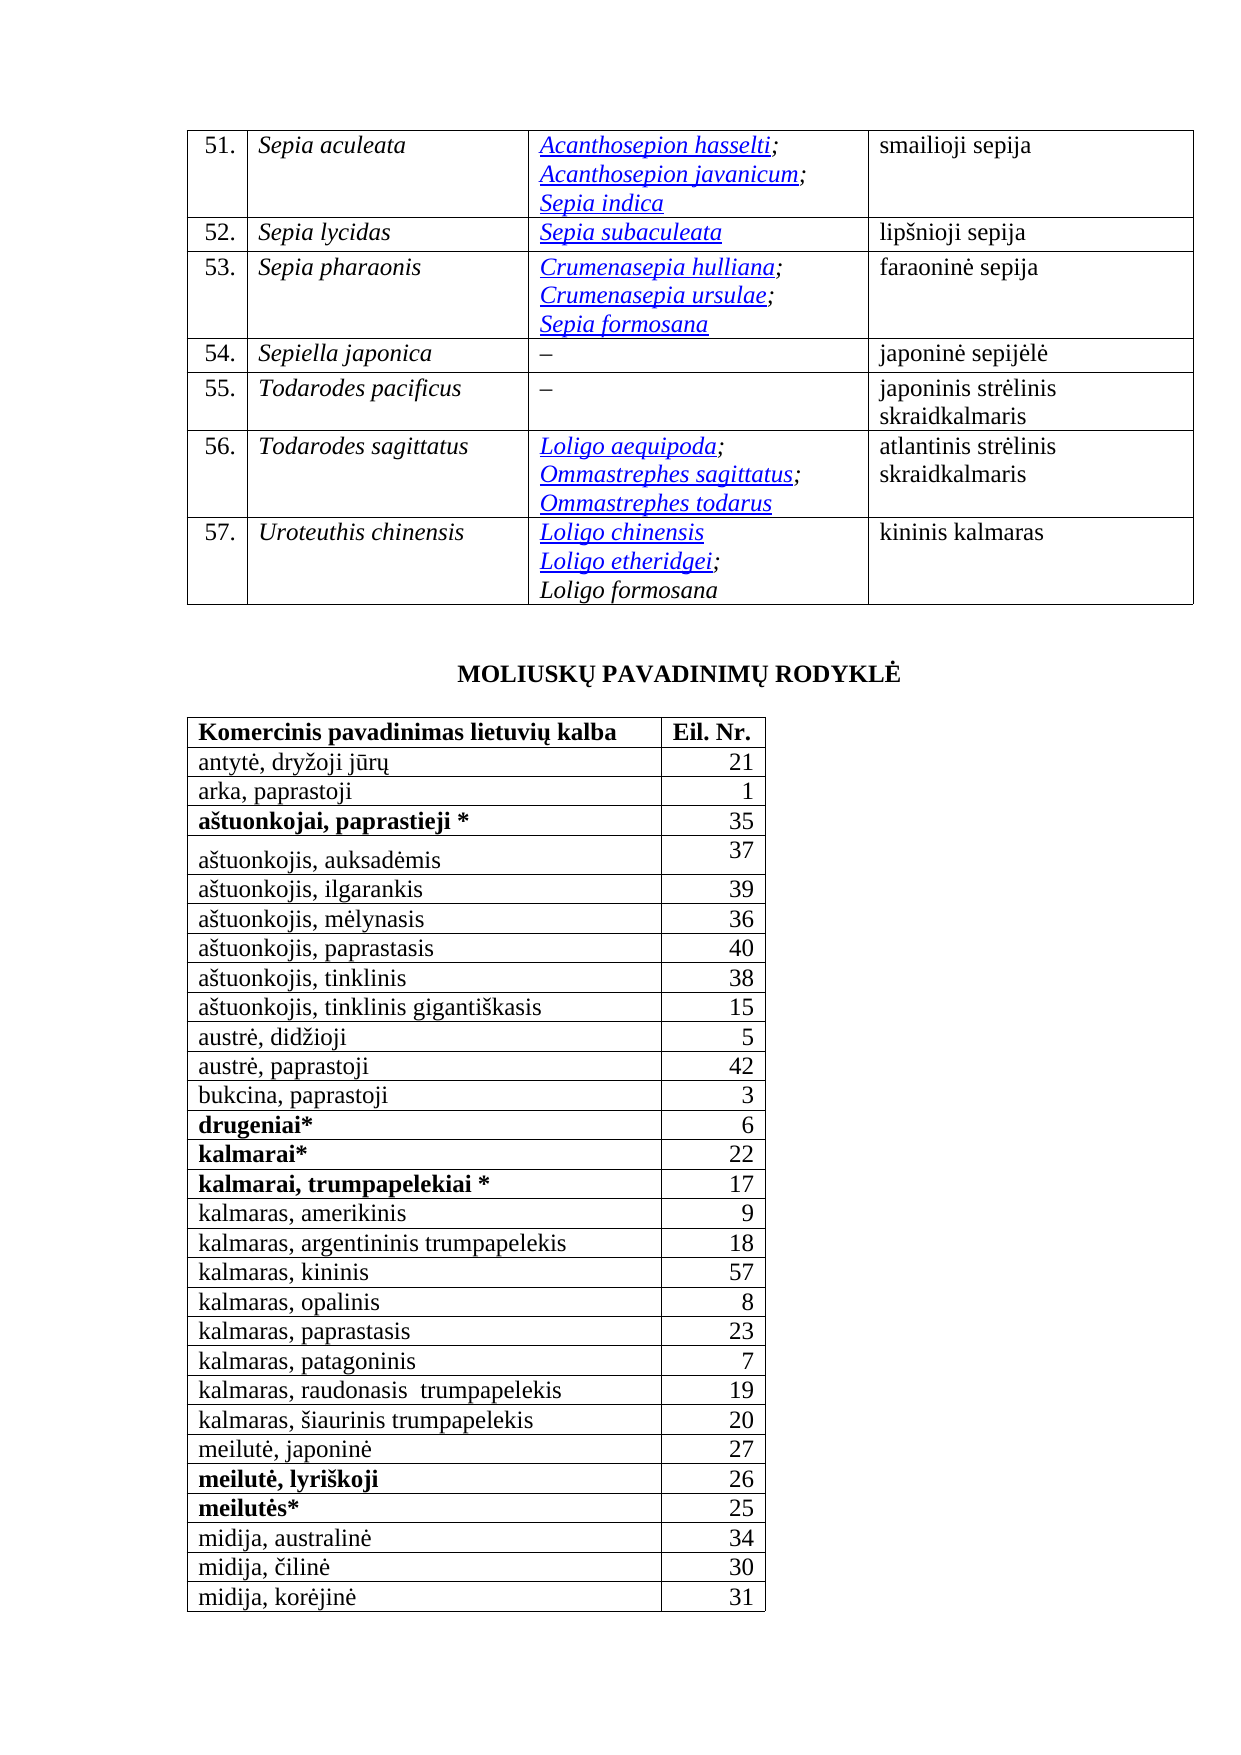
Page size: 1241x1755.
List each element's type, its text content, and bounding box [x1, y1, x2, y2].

table_cell aštuonkojis, tinklinis gigantiškasis [188, 993, 661, 1021]
table_cell 19 [662, 1376, 765, 1404]
table_cell – [529, 373, 868, 430]
table_cell kalmaras, argentininis trumpapelekis [188, 1229, 661, 1257]
table_cell kalmaras, raudonasis trumpapelekis [188, 1376, 661, 1404]
table_cell – [529, 339, 868, 372]
table_cell kininis kalmaras [869, 518, 1193, 604]
table_cell lipšnioji sepija [869, 218, 1193, 251]
table_cell 5 [662, 1022, 765, 1051]
table_cell 54. [188, 339, 247, 372]
table_cell 9 [662, 1199, 765, 1227]
table_cell 8 [662, 1288, 765, 1316]
table_cell kalmaras, amerikinis [188, 1199, 661, 1227]
table_header Komercinis pavadinimas lietuvių kalba [188, 718, 661, 746]
table_cell kalmarai* [188, 1140, 661, 1168]
table_cell 23 [662, 1317, 765, 1345]
table_cell Sepia subaculeata [529, 218, 868, 251]
table_cell 20 [662, 1405, 765, 1434]
table_cell Uroteuthis chinensis [248, 518, 528, 604]
table_cell 57. [188, 518, 247, 604]
table_cell kalmaras, kininis [188, 1258, 661, 1286]
table_cell arka, paprastoji [188, 777, 661, 805]
table_cell 1 [662, 777, 765, 805]
table_cell aštuonkojis, paprastasis [188, 934, 661, 962]
table_cell japoninis strėlinis skraidkalmaris [869, 373, 1193, 430]
table_cell 7 [662, 1346, 765, 1375]
table_cell Sepia lycidas [248, 218, 528, 251]
table_cell 36 [662, 904, 765, 933]
table_cell 22 [662, 1140, 765, 1168]
text moliuskų pavadinimų rodyklė [177, 659, 1181, 688]
table_cell japoninė sepijėlė [869, 339, 1193, 372]
table_cell aštuonkojis, ilgarankis [188, 875, 661, 903]
table_cell 57 [662, 1258, 765, 1286]
table_cell aštuonkojis, tinklinis [188, 963, 661, 992]
table_cell 55. [188, 373, 247, 430]
table_cell 31 [662, 1582, 765, 1611]
table_cell kalmaras, šiaurinis trumpapelekis [188, 1405, 661, 1434]
table_cell Sepiella japonica [248, 339, 528, 372]
table_cell 42 [662, 1052, 765, 1080]
table_cell smailioji sepija [869, 131, 1193, 217]
table_cell faraoninė sepija [869, 252, 1193, 338]
table_cell Loligo chinensis Loligo etheridgei; Loligo formosana [529, 518, 868, 604]
table_cell aštuonkojis, auksadėmis [188, 836, 661, 874]
table_cell antytė, dryžoji jūrų [188, 748, 661, 776]
table_cell kalmaras, paprastasis [188, 1317, 661, 1345]
table_cell 17 [662, 1170, 765, 1198]
table_cell aštuonkojis, mėlynasis [188, 904, 661, 933]
table_cell Loligo aequipoda; Ommastrephes sagittatus; Ommastrephes todarus [529, 431, 868, 517]
table_cell 37 [662, 836, 765, 874]
table_cell Crumenasepia hulliana; Crumenasepia ursulae; Sepia formosana [529, 252, 868, 338]
table_cell bukcina, paprastoji [188, 1081, 661, 1109]
table_cell 26 [662, 1464, 765, 1493]
table_cell 53. [188, 252, 247, 338]
table_cell midija, korėjinė [188, 1582, 661, 1611]
table_cell 39 [662, 875, 765, 903]
table_cell 15 [662, 993, 765, 1021]
table_cell Sepia pharaonis [248, 252, 528, 338]
table_cell kalmaras, opalinis [188, 1288, 661, 1316]
table_cell Acanthosepion hasselti; Acanthosepion javanicum; Sepia indica [529, 131, 868, 217]
table_cell 27 [662, 1435, 765, 1463]
table_cell 35 [662, 806, 765, 835]
table_cell 34 [662, 1523, 765, 1552]
table_cell Sepia aculeata [248, 131, 528, 217]
table_cell austrė, paprastoji [188, 1052, 661, 1080]
table_cell kalmaras, patagoninis [188, 1346, 661, 1375]
table_cell 38 [662, 963, 765, 992]
table_cell midija, australinė [188, 1523, 661, 1552]
table_cell meilutė, lyriškoji [188, 1464, 661, 1493]
table_cell 40 [662, 934, 765, 962]
table_cell meilutės* [188, 1494, 661, 1522]
table_cell midija, čilinė [188, 1553, 661, 1581]
table_cell Todarodes pacificus [248, 373, 528, 430]
table_cell drugeniai* [188, 1111, 661, 1139]
table_cell 30 [662, 1553, 765, 1581]
table_cell meilutė, japoninė [188, 1435, 661, 1463]
table_cell aštuonkojai, paprastieji * [188, 806, 661, 835]
table_cell 51. [188, 131, 247, 217]
table_cell 6 [662, 1111, 765, 1139]
table_cell 25 [662, 1494, 765, 1522]
table_cell atlantinis strėlinis skraidkalmaris [869, 431, 1193, 517]
table_cell 18 [662, 1229, 765, 1257]
table_cell 52. [188, 218, 247, 251]
table_header Eil. Nr. [662, 718, 765, 746]
table_cell 21 [662, 748, 765, 776]
table_cell Todarodes sagittatus [248, 431, 528, 517]
table_cell austrė, didžioji [188, 1022, 661, 1051]
table_cell 3 [662, 1081, 765, 1109]
table_cell 56. [188, 431, 247, 517]
table_cell kalmarai, trumpapelekiai * [188, 1170, 661, 1198]
